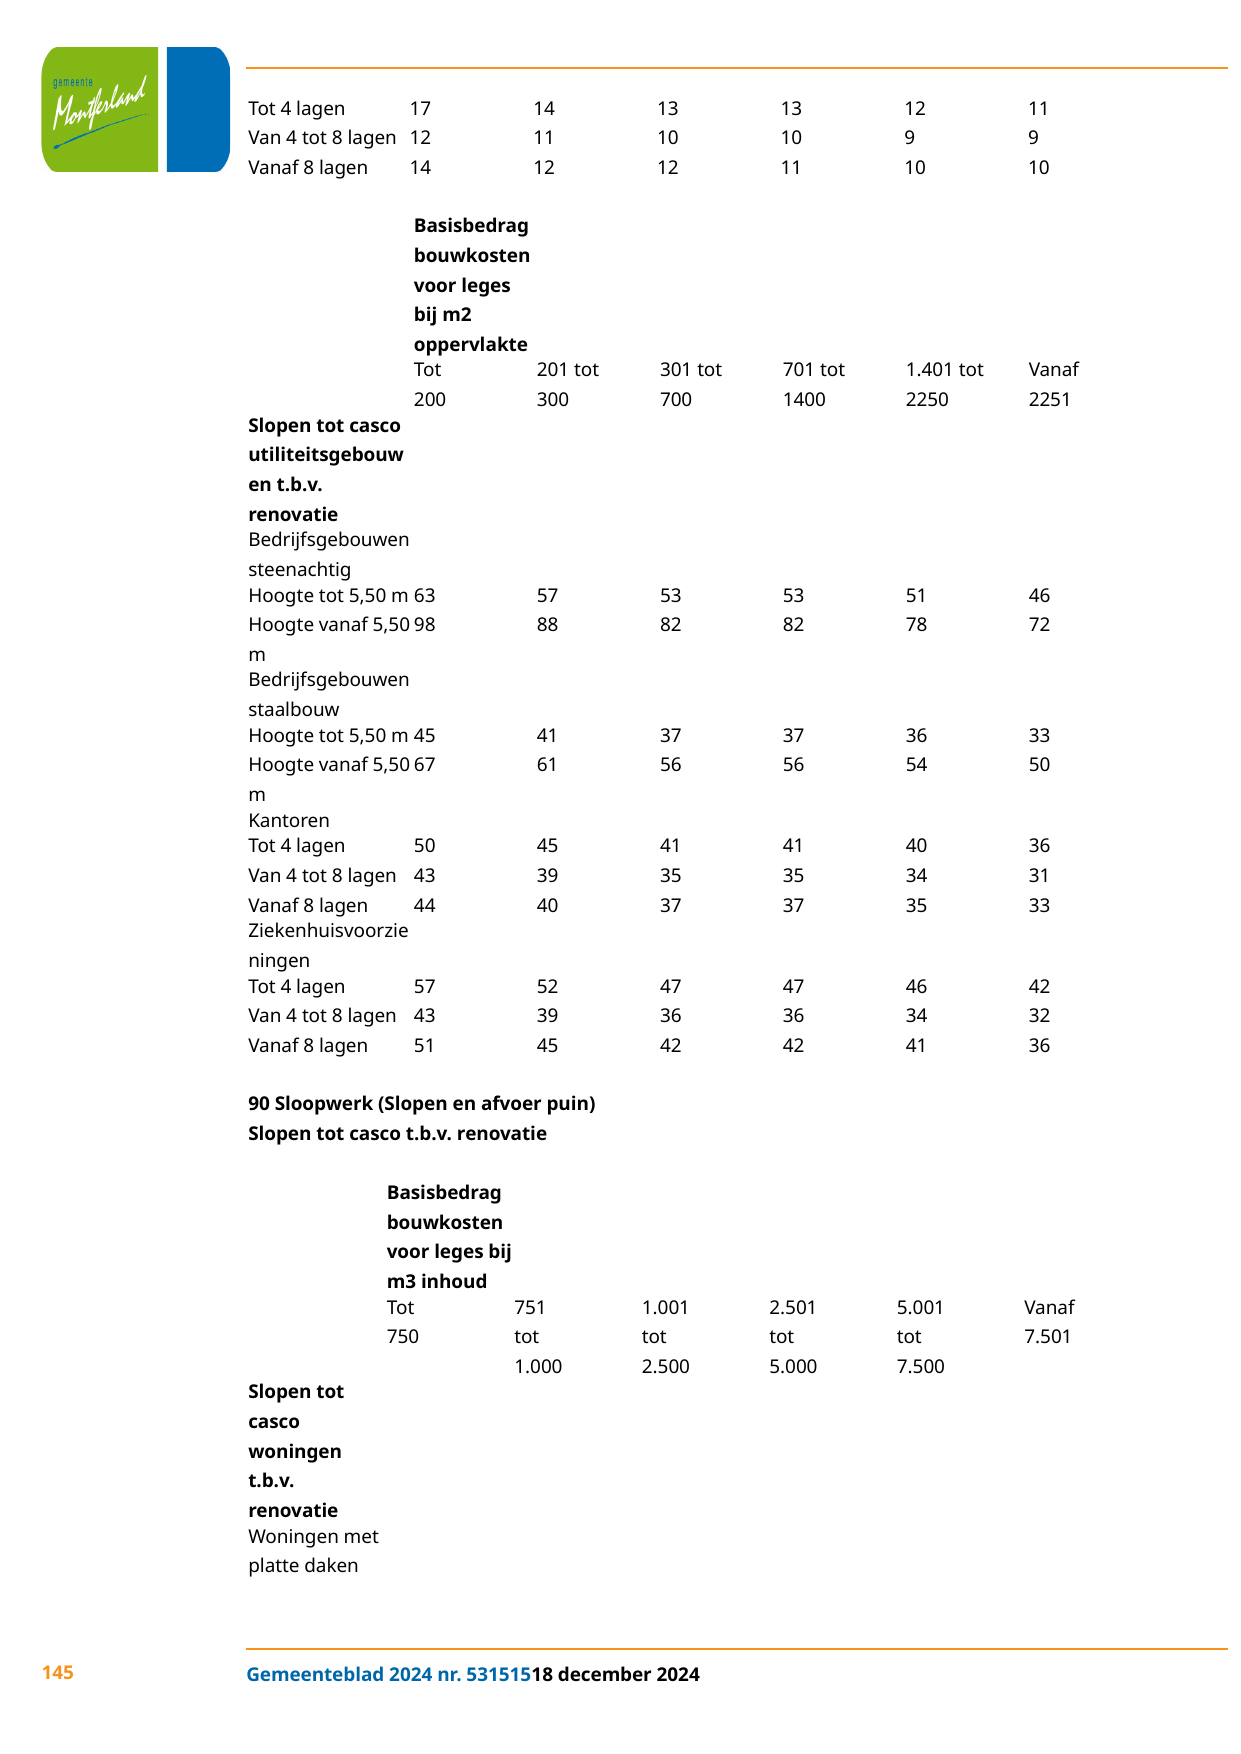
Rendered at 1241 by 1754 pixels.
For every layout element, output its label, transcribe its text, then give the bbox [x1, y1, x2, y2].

table_cell [906, 667, 1028, 722]
table_cell 57 88 [537, 582, 660, 667]
table_cell [514, 1523, 642, 1578]
table_cell 1.001 tot 2.500 [642, 1294, 769, 1379]
table_header Basisbedrag bouwkosten voor leges bij m3 inhoud [387, 1179, 514, 1294]
table_cell 47 36 42 [783, 973, 906, 1058]
table_cell 37 56 [660, 722, 783, 807]
table_cell [769, 1379, 897, 1523]
table_cell 701 tot 1400 [783, 357, 906, 412]
table_cell [783, 526, 906, 582]
table_cell [387, 1523, 514, 1578]
table_cell [906, 918, 1028, 973]
table_cell 33 50 [1029, 722, 1152, 807]
table_cell Slopen tot casco woningen t.b.v. renovatie [248, 1379, 387, 1523]
table_cell Ziekenhuisvoorzieningen [248, 918, 414, 973]
table_cell 12 9 10 [904, 95, 1028, 180]
table_cell Bedrijfsgebouwen staalbouw [248, 667, 414, 722]
table_cell Tot 4 lagen Van 4 tot 8 lagen Vanaf 8 lagen [248, 833, 414, 917]
table_cell [537, 918, 660, 973]
table_cell [414, 918, 537, 973]
table_cell 40 34 35 [906, 833, 1028, 917]
table_cell Tot 750 [387, 1294, 514, 1379]
table_cell [537, 807, 660, 833]
table_cell 1.401 tot 2250 [906, 357, 1028, 412]
table_cell [1029, 918, 1152, 973]
table_cell [248, 1294, 387, 1379]
table_cell Woningen met platte daken [248, 1523, 387, 1578]
table_cell 53 82 [660, 582, 783, 667]
table_cell Vanaf 2251 [1029, 357, 1152, 412]
table_cell [514, 1379, 642, 1523]
table_header Basisbedrag bouwkosten voor leges bij m2 oppervlakte [414, 213, 537, 357]
table_cell Hoogte tot 5,50 m Hoogte vanaf 5,50 m [248, 722, 414, 807]
table_cell Tot 4 lagen Van 4 tot 8 lagen Vanaf 8 lagen [248, 95, 409, 180]
table_cell [1024, 1379, 1152, 1523]
table_cell Kantoren [248, 807, 414, 833]
table_cell 57 43 51 [414, 973, 537, 1058]
table_cell [769, 1523, 897, 1578]
table_cell 45 39 40 [537, 833, 660, 917]
table_cell 41 35 37 [660, 833, 783, 917]
table_cell [660, 667, 783, 722]
table_cell [1029, 412, 1152, 526]
picture [41, 47, 231, 172]
table_cell [387, 1379, 514, 1523]
table_cell [660, 918, 783, 973]
table_cell [783, 918, 906, 973]
table_cell Hoogte tot 5,50 m Hoogte vanaf 5,50 m [248, 582, 414, 667]
table_cell 2.501 tot 5.000 [769, 1294, 897, 1379]
table_cell [783, 807, 906, 833]
table_cell 46 34 41 [906, 973, 1028, 1058]
table_cell [537, 526, 660, 582]
table_cell [660, 807, 783, 833]
table_cell [660, 412, 783, 526]
table_cell 45 67 [414, 722, 537, 807]
table_cell 36 31 33 [1029, 833, 1152, 917]
table_cell 11 9 10 [1028, 95, 1152, 180]
table_cell [1029, 807, 1152, 833]
table_cell 5.001 tot 7.500 [897, 1294, 1024, 1379]
table_cell [906, 807, 1028, 833]
text 90 Sloopwerk (Slopen en afvoer puin) [248, 1091, 1152, 1116]
table_cell 13 10 11 [780, 95, 904, 180]
table_cell [642, 1379, 769, 1523]
table_cell [248, 357, 414, 412]
table_cell 63 98 [414, 582, 537, 667]
table_cell Tot 4 lagen Van 4 tot 8 lagen Vanaf 8 lagen [248, 973, 414, 1058]
table_cell 53 82 [783, 582, 906, 667]
table_cell 52 39 45 [537, 973, 660, 1058]
table_header [248, 1179, 387, 1294]
table_cell [414, 412, 537, 526]
table_cell Slopen tot casco utiliteitsgebouwen t.b.v. renovatie [248, 412, 414, 526]
table_cell [1029, 667, 1152, 722]
table_cell [537, 667, 660, 722]
table_cell 47 36 42 [660, 973, 783, 1058]
table_cell [897, 1523, 1024, 1578]
table_cell 751 tot 1.000 [514, 1294, 642, 1379]
table_cell 42 32 36 [1029, 973, 1152, 1058]
table_cell 46 72 [1029, 582, 1152, 667]
table_cell [906, 412, 1028, 526]
table_cell 14 11 12 [533, 95, 657, 180]
table_cell 50 43 44 [414, 833, 537, 917]
table_cell Tot 200 [414, 357, 537, 412]
table_cell [783, 412, 906, 526]
table_cell [897, 1379, 1024, 1523]
table_cell 201 tot 300 [537, 357, 660, 412]
table_cell [537, 412, 660, 526]
table_cell 41 35 37 [783, 833, 906, 917]
table_cell 13 10 12 [657, 95, 780, 180]
table_cell [642, 1523, 769, 1578]
table_cell Vanaf 7.501 [1024, 1294, 1152, 1379]
text Slopen tot casco t.b.v. renovatie [248, 1120, 1152, 1146]
table_cell [906, 526, 1028, 582]
table_cell [660, 526, 783, 582]
table_cell Bedrijfsgebouwen steenachtig [248, 526, 414, 582]
table_cell 41 61 [537, 722, 660, 807]
table_cell [414, 667, 537, 722]
table_cell 37 56 [783, 722, 906, 807]
table_cell 17 12 14 [409, 95, 533, 180]
table_cell [1024, 1523, 1152, 1578]
table_cell [414, 807, 537, 833]
table_cell 51 78 [906, 582, 1028, 667]
table_cell [783, 667, 906, 722]
table_cell 36 54 [906, 722, 1028, 807]
table_cell 301 tot 700 [660, 357, 783, 412]
table_cell [414, 526, 537, 582]
table_header [248, 213, 414, 357]
table_cell [1029, 526, 1152, 582]
